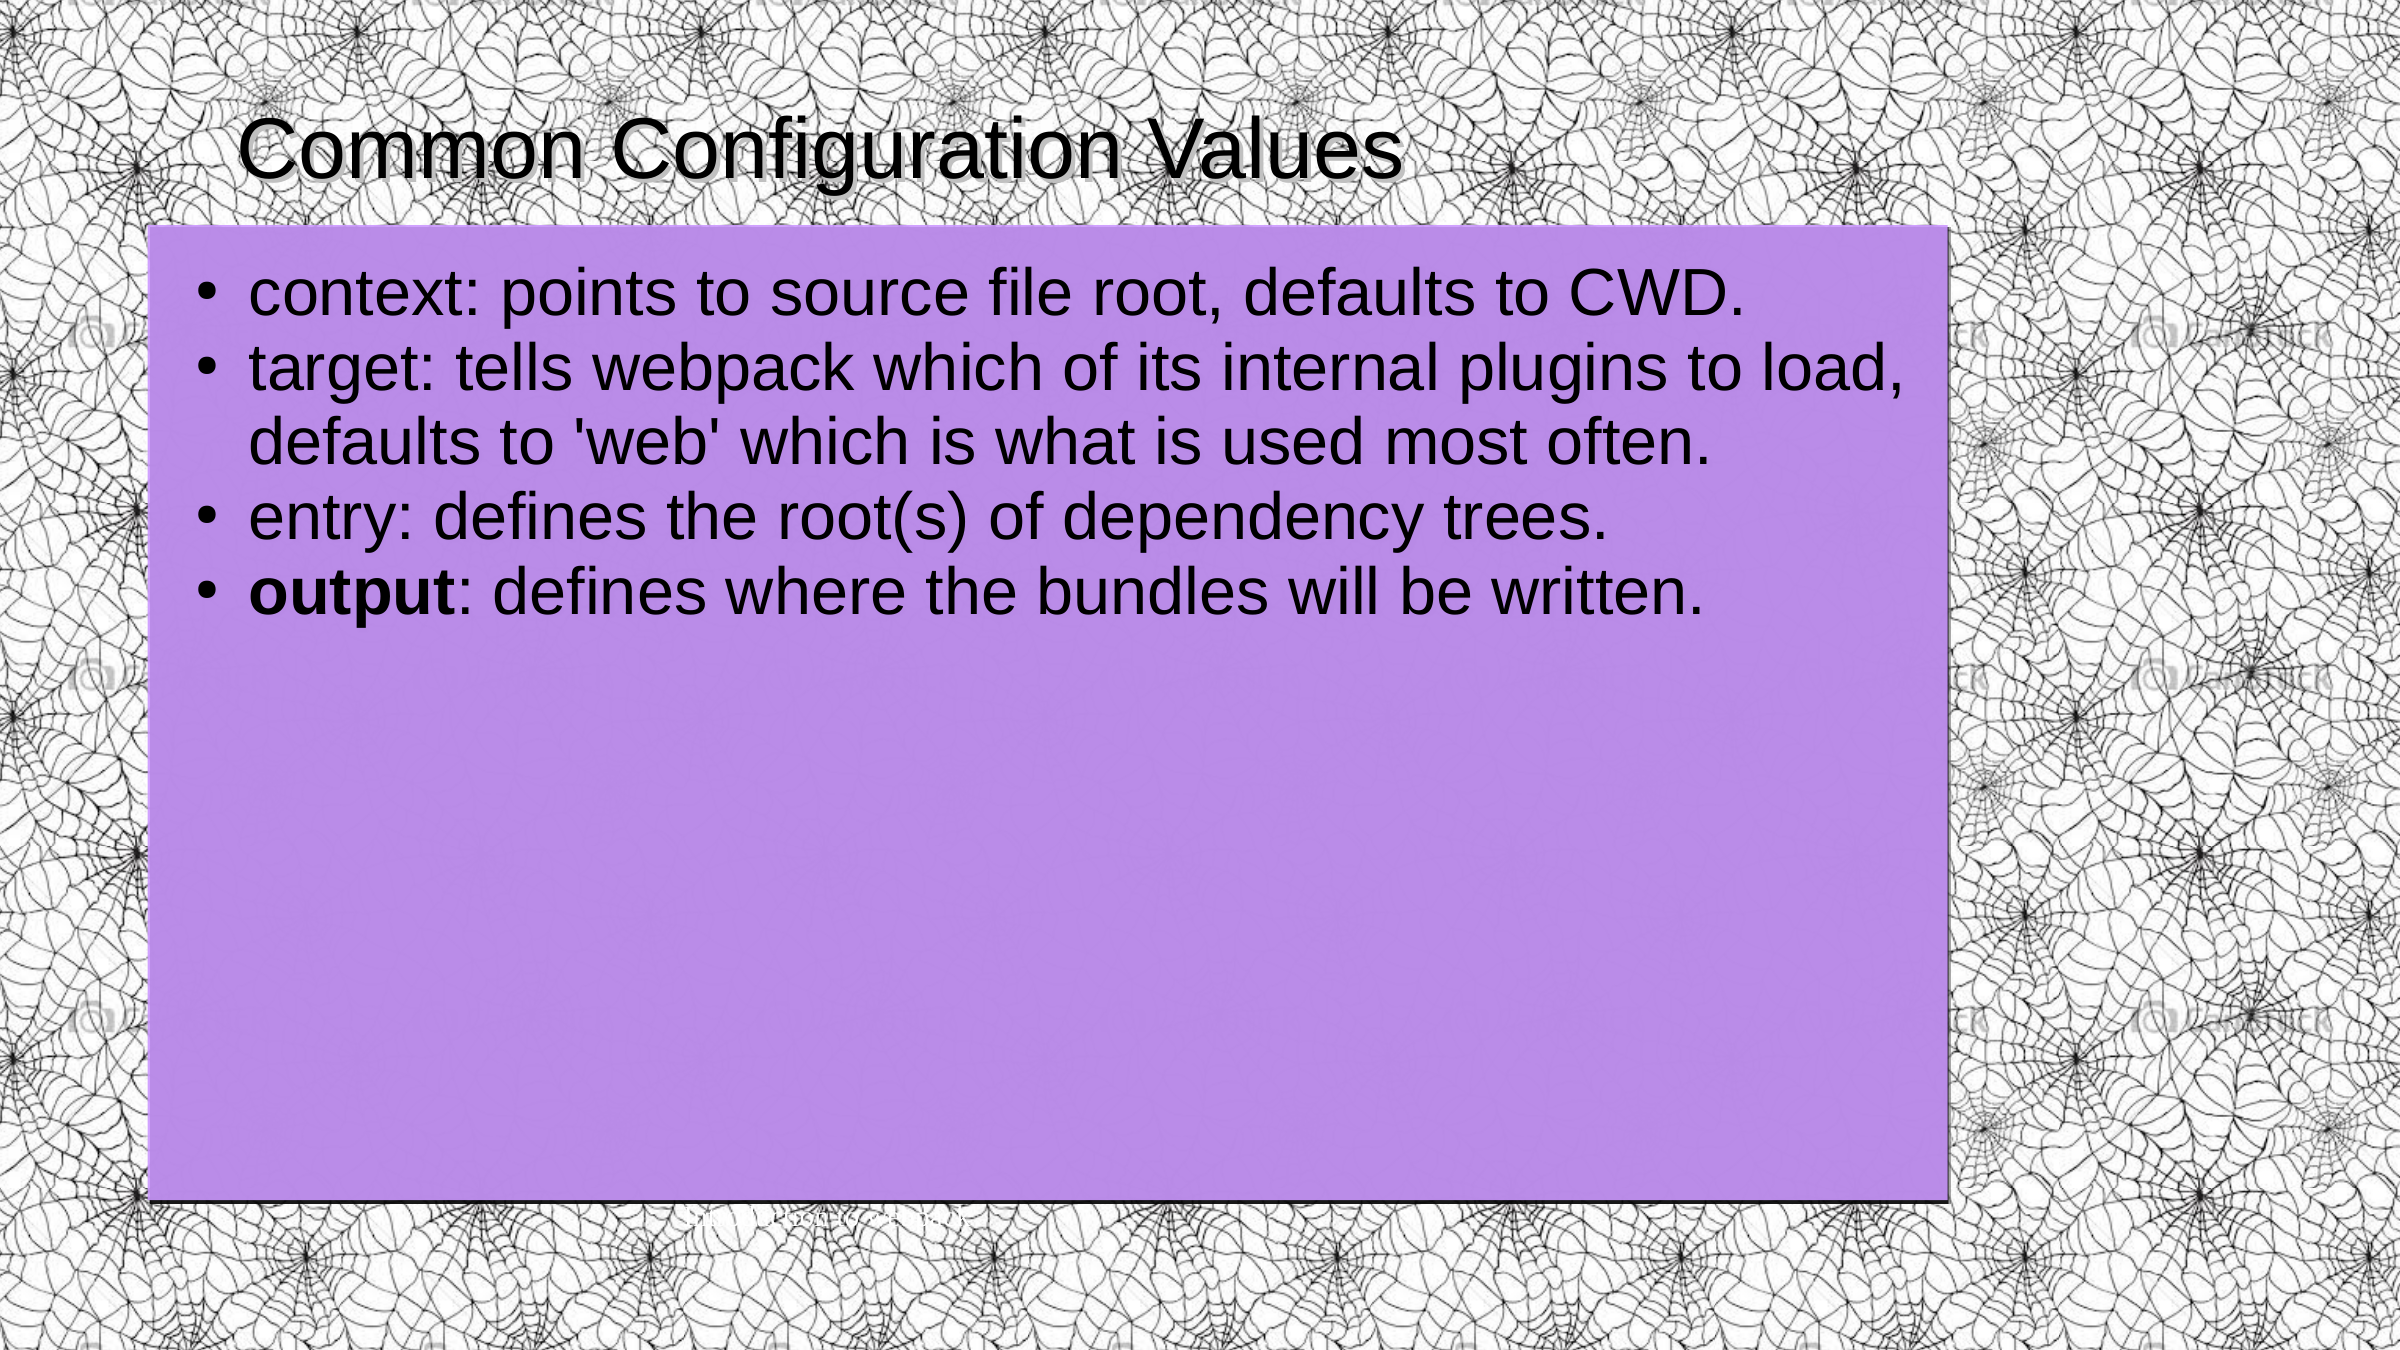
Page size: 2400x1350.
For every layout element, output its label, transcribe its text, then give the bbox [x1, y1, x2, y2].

list context: points to source file root, defaults to CWD. target: tells webpack which of its internal plugins to load, defaults to 'web' which is what is used most often. entry: defines the root(s) of dependency trees. output: defines where the bundles will be written. [147, 225, 1948, 1201]
title Common Configuration Values [135, 45, 1506, 253]
picture [0, 0, 2400, 1350]
